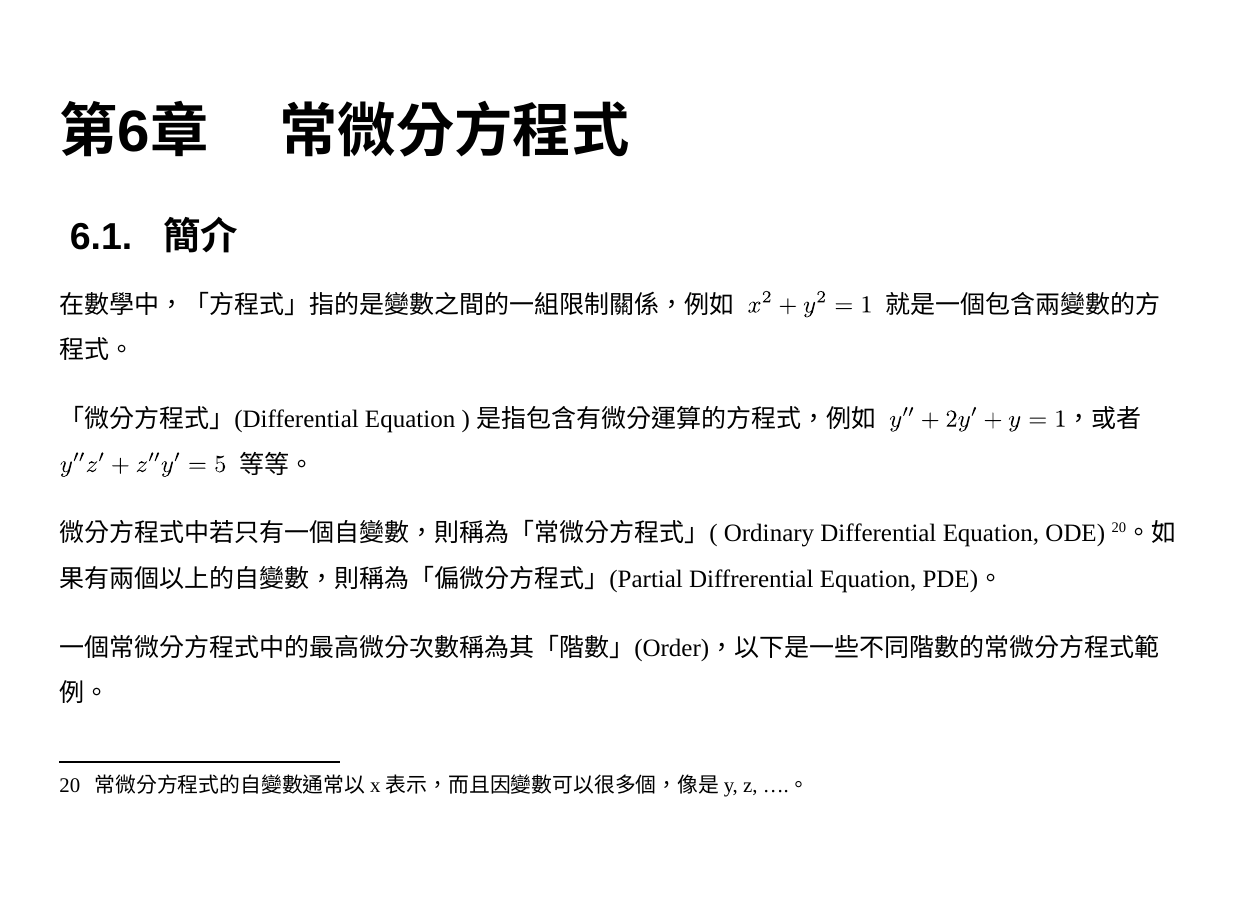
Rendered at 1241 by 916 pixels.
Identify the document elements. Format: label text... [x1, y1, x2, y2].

text 微分方程式中若只有一個自變數，則稱為「常微分方程式」( Ordinary Differential Equation, ODE) 。如果有兩個以上的自變數，則稱為「偏微分方程式」(Partial Diffrerential Equation, PDE)。 [59, 513, 1181, 594]
text 常微分方程式的自變數通常以 x 表示，而且因變數可以很多個，像是 y, z, ….。 [59, 768, 1181, 798]
subtitle 簡介 [59, 206, 1181, 260]
text 「微分方程式」(Differential Equation ) 是指包含有微分運算的方程式，例如 ，或者 等等。 [59, 399, 1181, 480]
text 一個常微分方程式中的最高微分次數稱為其「階數」(Order)，以下是一些不同階數的常微分方程式範例。 [59, 627, 1181, 709]
text 在數學中，「方程式」指的是變數之間的一組限制關係，例如 就是一個包含兩變數的方程式。 [59, 284, 1181, 366]
subtitle 常微分方程式 [59, 84, 1181, 168]
